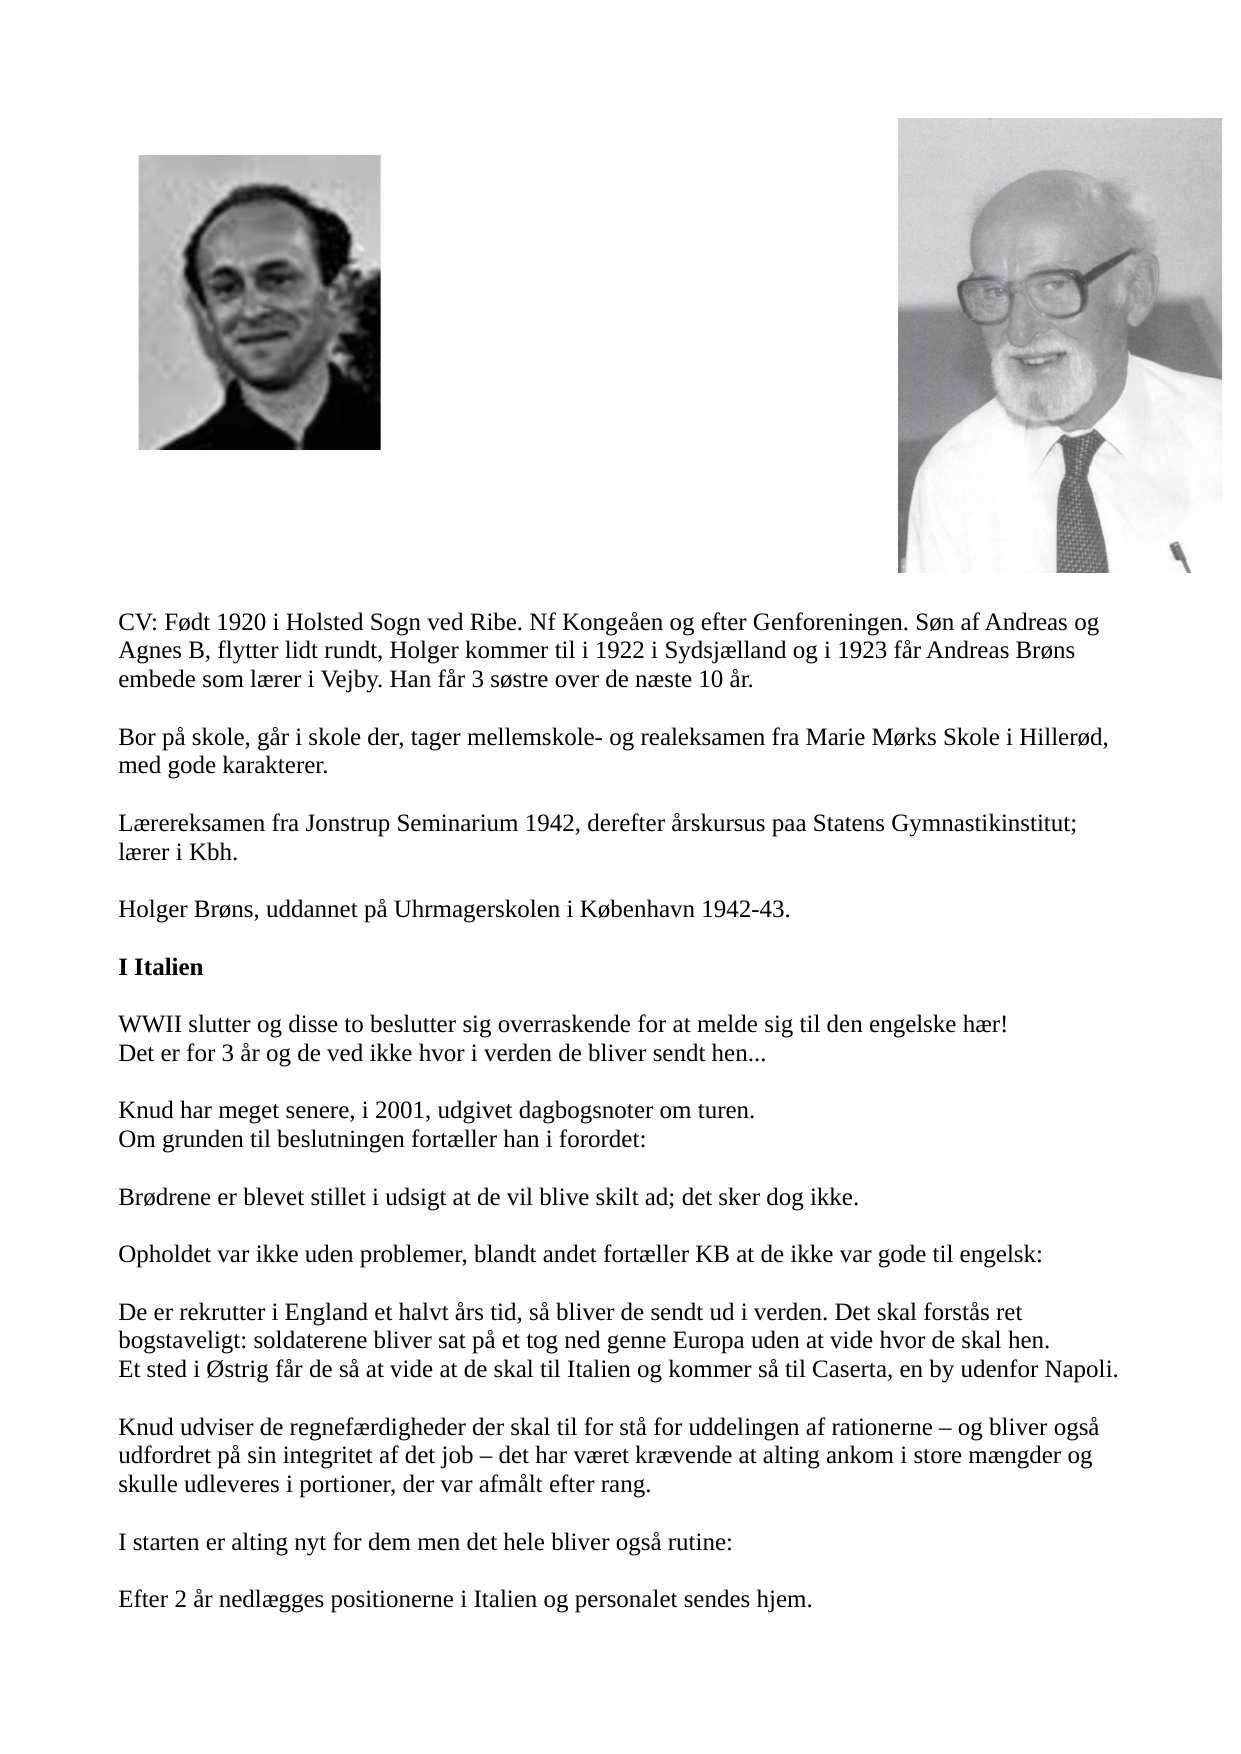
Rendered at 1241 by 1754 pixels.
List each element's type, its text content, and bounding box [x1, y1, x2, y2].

text Efter 2 år nedlægges positionerne i Italien og personalet sendes hjem. [118, 1584, 1122, 1613]
text I starten er alting nyt for dem men det hele bliver også rutine: [118, 1527, 1122, 1556]
text De er rekrutter i England et halvt års tid, så bliver de sendt ud i verden. Det skal forstås ret bogstaveligt: soldaterene bliver sat på et tog ned genne Europa uden at vide hvor de skal hen. [118, 1297, 1122, 1354]
text Holger Brøns, uddannet på Uhrmagerskolen i København 1942-43. [118, 894, 1122, 923]
text WWII slutter og disse to beslutter sig overraskende for at melde sig til den engelske hær! [118, 1009, 1122, 1038]
text Knud har meget senere, i 2001, udgivet dagbogsnoter om turen. [118, 1096, 1122, 1124]
picture [138, 155, 381, 450]
text I Italien [118, 952, 1122, 981]
text Knud udviser de regnefærdigheder der skal til for stå for uddelingen af rationerne – og bliver også udfordret på sin integritet af det job – det har været krævende at alting ankom i store mængder og skulle udleveres i portioner, der var afmålt efter rang. [118, 1412, 1122, 1498]
text Det er for 3 år og de ved ikke hvor i verden de bliver sendt hen... [118, 1038, 1122, 1067]
text CV: Født 1920 i Holsted Sogn ved Ribe. Nf Kongeåen og efter Genforeningen. Søn af Andreas og Agnes B, flytter lidt rundt, Holger kommer til i 1922 i Sydsjælland og i 1923 får Andreas Brøns embede som lærer i Vejby. Han får 3 søstre over de næste 10 år. [118, 607, 1122, 693]
text Opholdet var ikke uden problemer, blandt andet fortæller KB at de ikke var gode til engelsk: [118, 1239, 1122, 1268]
text Et sted i Østrig får de så at vide at de skal til Italien og kommer så til Caserta, en by udenfor Napoli. [118, 1354, 1122, 1383]
text Om grunden til beslutningen fortæller han i forordet: [118, 1124, 1122, 1153]
picture [898, 118, 1223, 573]
text Bor på skole, går i skole der, tager mellemskole- og realeksamen fra Marie Mørks Skole i Hillerød, med gode karakterer. [118, 722, 1122, 779]
text Brødrene er blevet stillet i udsigt at de vil blive skilt ad; det sker dog ikke. [118, 1182, 1122, 1211]
text Lærereksamen fra Jonstrup Seminarium 1942, derefter årskursus paa Statens Gymnastikinstitut; lærer i Kbh. [118, 808, 1122, 866]
